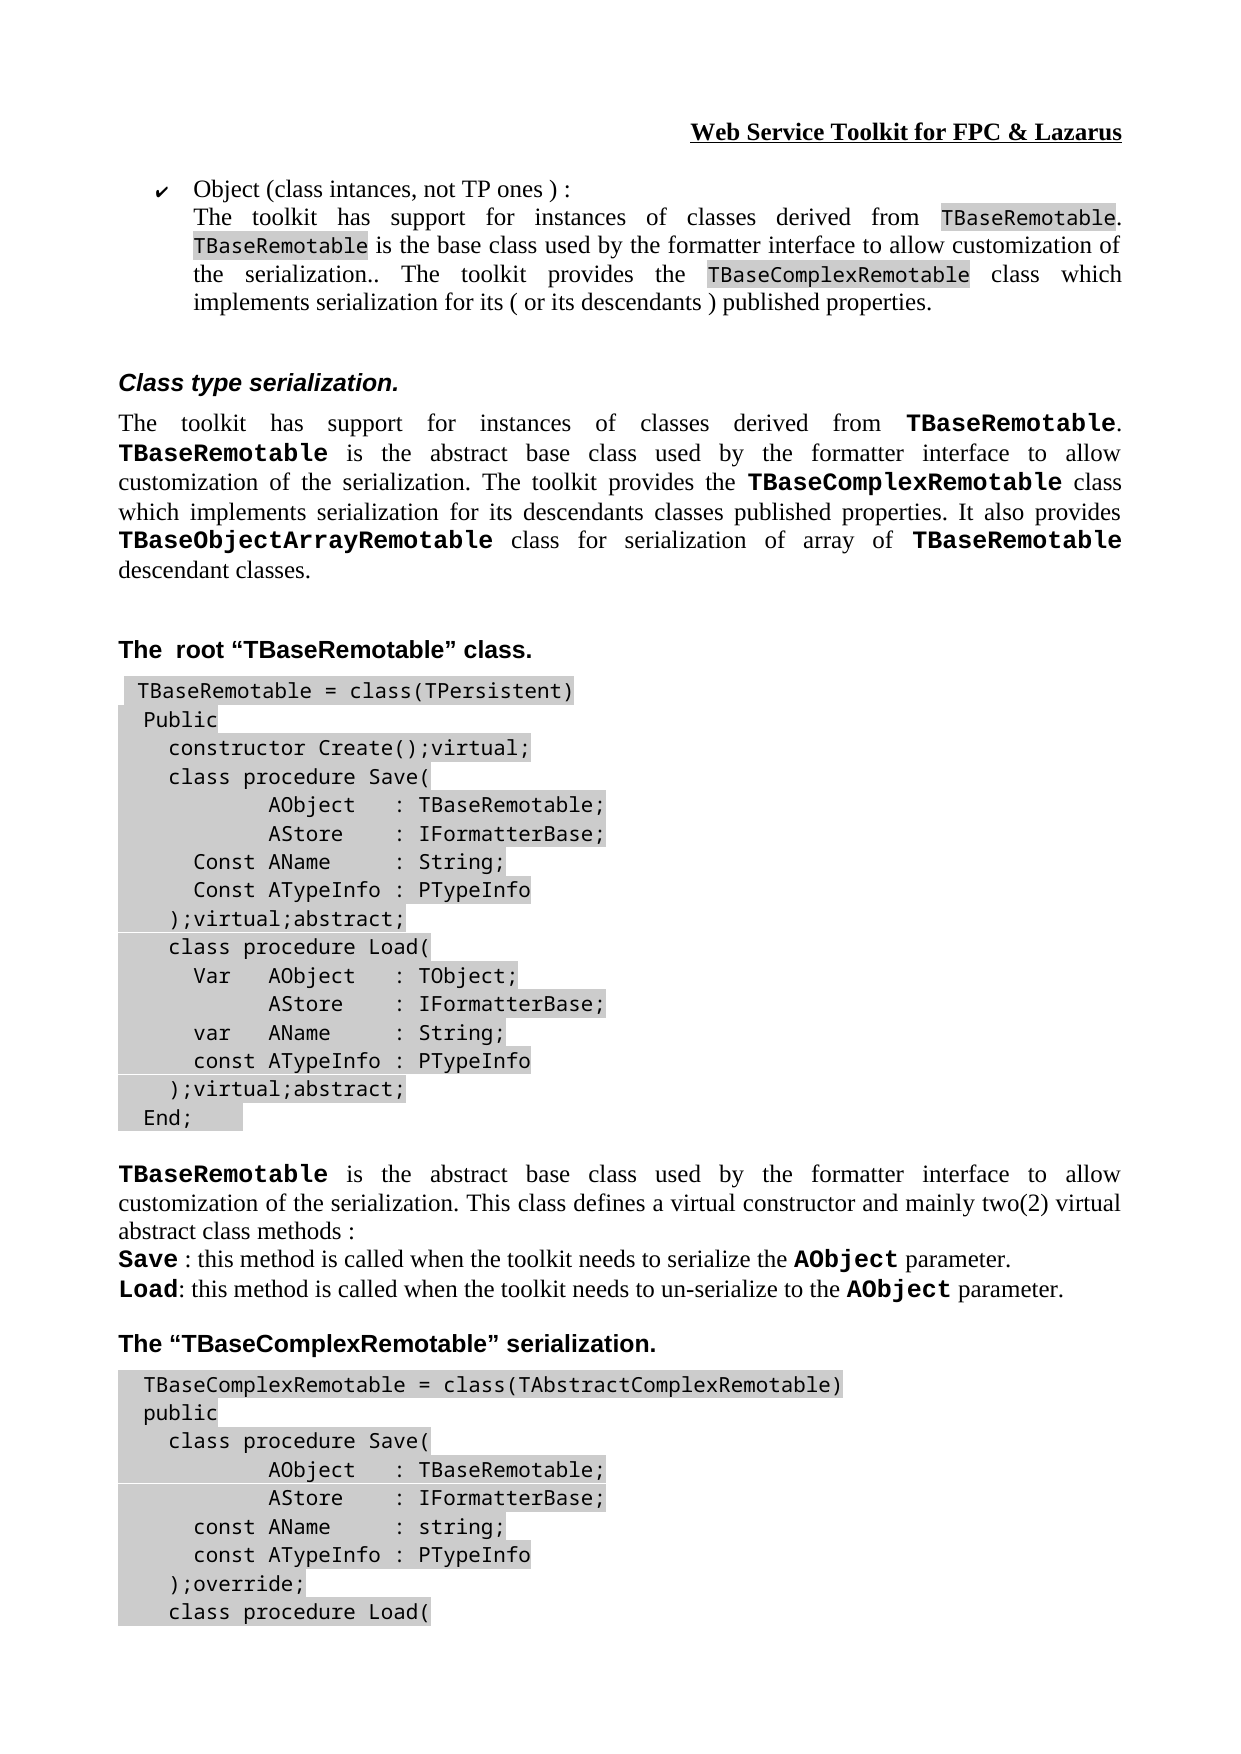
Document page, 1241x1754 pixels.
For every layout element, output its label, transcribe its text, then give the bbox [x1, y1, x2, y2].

text );virtual;abstract; [118, 1074, 1122, 1103]
text Save : this method is called when the toolkit needs to serialize the AObject parameter. [118, 1245, 1122, 1275]
text TBaseRemotable is the abstract base class used by the formatter interface to allow customization of the serialization. This class defines a virtual constructor and mainly two(2) virtual abstract class methods : [118, 1160, 1122, 1245]
text );override; [118, 1569, 1122, 1597]
text Const AName : String; [118, 847, 1122, 876]
text AStore : IFormatterBase; [118, 819, 1122, 847]
text Var AObject : TObject; [118, 961, 1122, 989]
text constructor Create();virtual; [118, 733, 1122, 762]
text class procedure Load( [118, 1597, 1122, 1626]
text End; [118, 1103, 1122, 1131]
text class procedure Save( [118, 762, 1122, 790]
list Object (class intances, not TP ones ) : [156, 175, 1122, 203]
text TBaseComplexRemotable = class(TAbstractComplexRemotable) [118, 1370, 1122, 1398]
text var AName : String; [118, 1018, 1122, 1046]
text TBaseRemotable = class(TPersistent) [118, 676, 1122, 705]
text class procedure Load( [118, 932, 1122, 961]
list The toolkit has support for instances of classes derived from TBaseRemotable. TBaseRemotable is the base class used by the formatter interface to allow customization of the serialization.. The toolkit provides the TBaseComplexRemotable class which implements serialization for its ( or its descendants ) published properties. [156, 203, 1122, 316]
text AStore : IFormatterBase; [118, 1483, 1122, 1512]
text class procedure Save( [118, 1427, 1122, 1455]
text AObject : TBaseRemotable; [118, 790, 1122, 819]
text const ATypeInfo : PTypeInfo [118, 1540, 1122, 1569]
subtitle The “TBaseComplexRemotable” serialization. [118, 1329, 1122, 1357]
text Public [118, 705, 1122, 733]
subtitle Class type serialization. [118, 369, 1122, 396]
text Load: this method is called when the toolkit needs to un-serialize to the AObject parameter. [118, 1275, 1122, 1304]
text const AName : string; [118, 1512, 1122, 1540]
text Const ATypeInfo : PTypeInfo [118, 876, 1122, 904]
text AObject : TBaseRemotable; [118, 1455, 1122, 1483]
text public [118, 1398, 1122, 1427]
text const ATypeInfo : PTypeInfo [118, 1046, 1122, 1074]
text );virtual;abstract; [118, 904, 1122, 932]
text AStore : IFormatterBase; [118, 989, 1122, 1018]
text The toolkit has support for instances of classes derived from TBaseRemotable. TBaseRemotable is the abstract base class used by the formatter interface to allow customization of the serialization. The toolkit provides the TBaseComplexRemotable class which implements serialization for its descendants classes published properties. It also provides TBaseObjectArrayRemotable class for serialization of array of TBaseRemotable descendant classes. [118, 409, 1122, 583]
subtitle The root “TBaseRemotable” class. [118, 636, 1122, 664]
